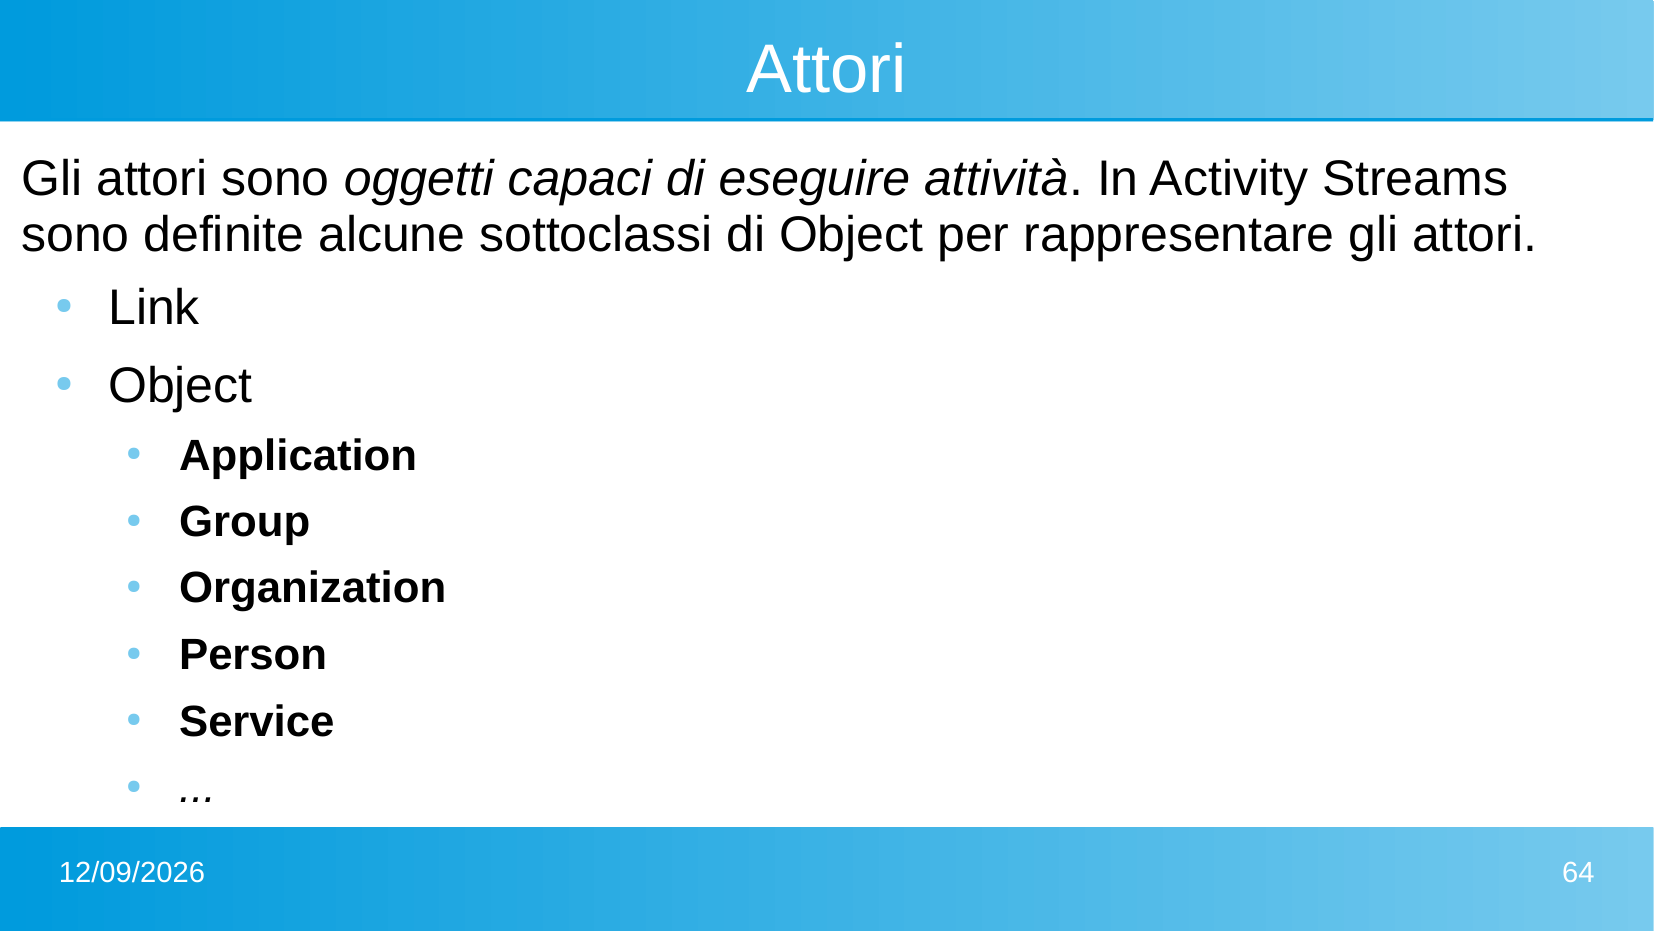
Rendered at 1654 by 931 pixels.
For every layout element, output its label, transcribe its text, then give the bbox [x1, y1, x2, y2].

list Gli attori sono oggetti capaci di eseguire attività. In Activity Streams sono definite alcune sottoclassi di Object per rappresentare gli attori. [21, 150, 1613, 273]
title Attori [59, 29, 1595, 108]
list Link Object Application Group Organization Person Service ... [37, 201, 526, 826]
